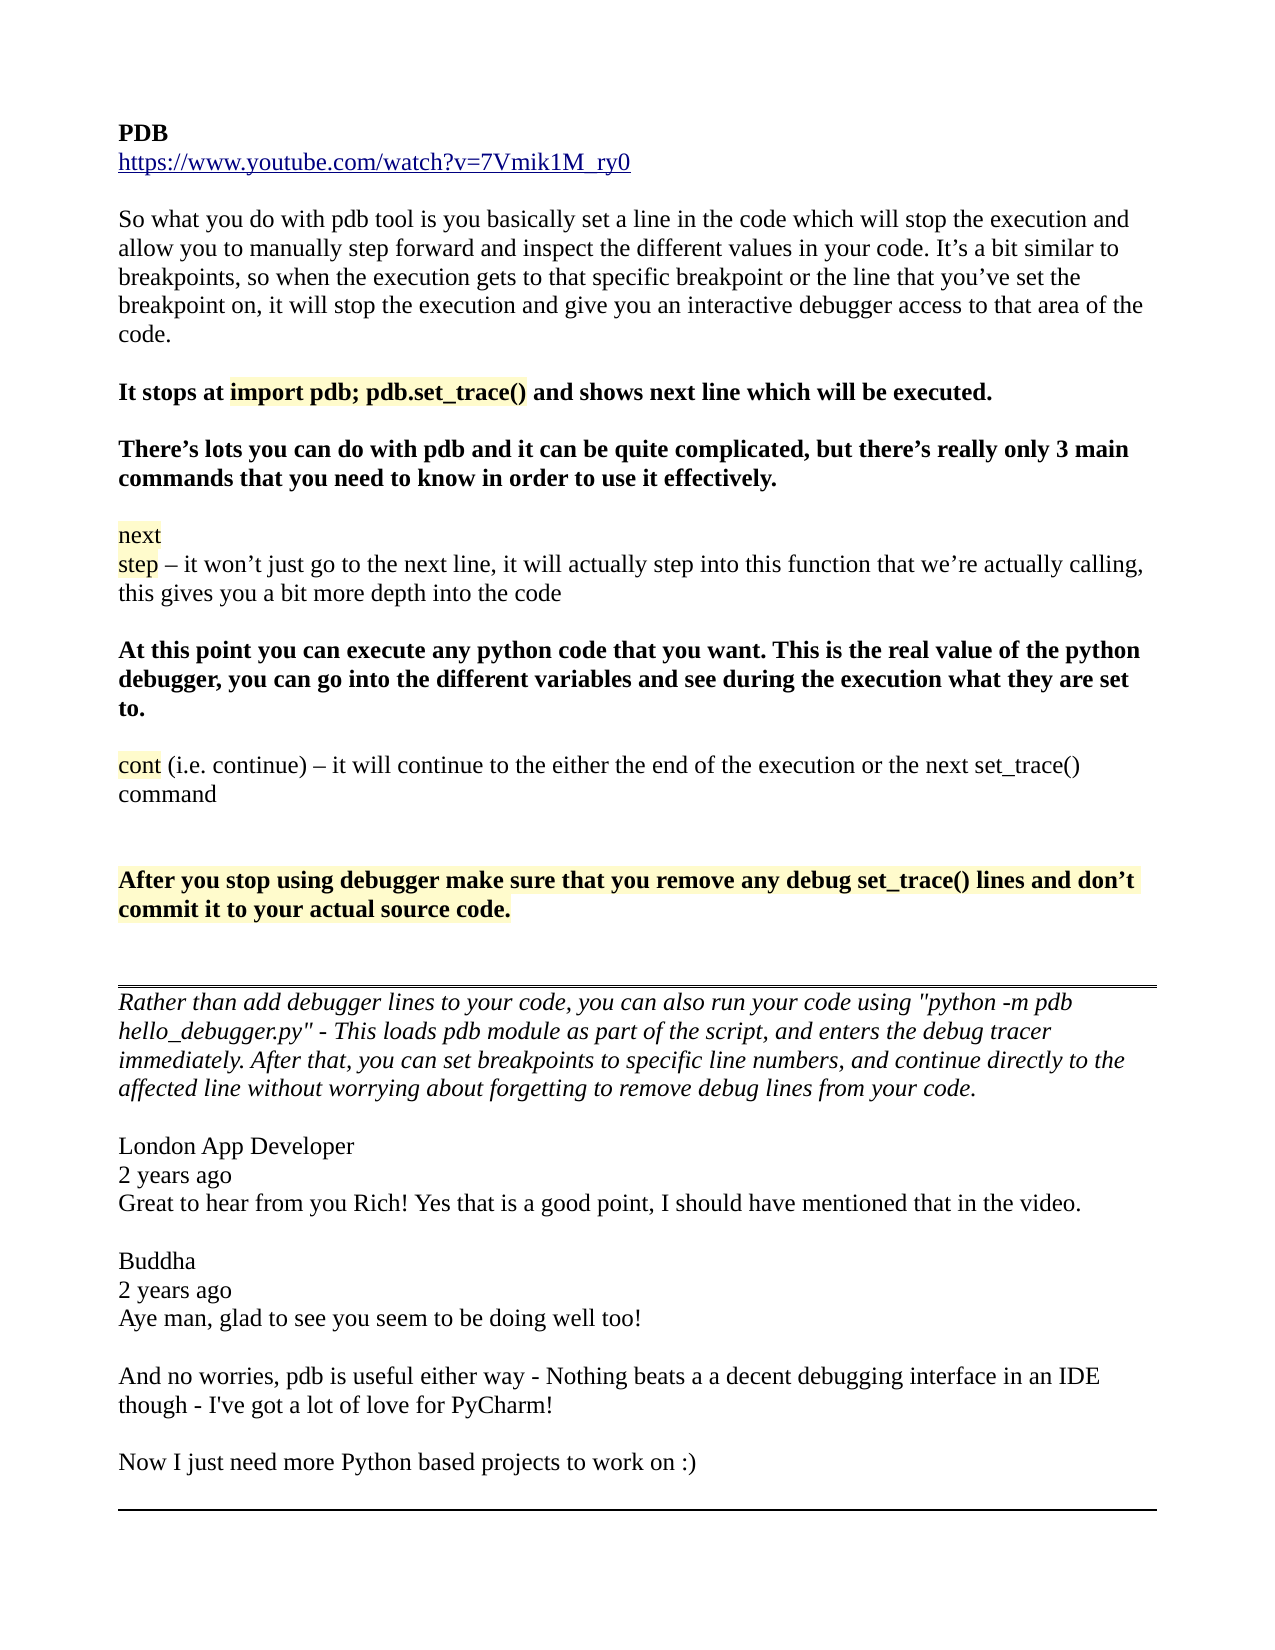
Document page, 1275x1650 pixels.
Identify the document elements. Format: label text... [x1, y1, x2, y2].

text And no worries, pdb is useful either way - Nothing beats a a decent debugging interface in an IDE though - I've got a lot of love for PyCharm! [118, 1361, 1157, 1418]
text Rather than add debugger lines to your code, you can also run your code using "python -m pdb hello_debugger.py" - This loads pdb module as part of the script, and enters the debug tracer immediately. After that, you can set breakpoints to specific line numbers, and continue directly to the affected line without worrying about forgetting to remove debug lines from your code. [118, 988, 1157, 1102]
text https://www.youtube.com/watch?v=7Vmik1M_ry0 [118, 147, 1157, 176]
text 2 years ago [118, 1275, 1157, 1303]
text Great to hear from you Rich! Yes that is a good point, I should have mentioned that in the video. [118, 1188, 1157, 1217]
text Aye man, glad to see you seem to be doing well too! [118, 1303, 1157, 1332]
text cont (i.e. continue) – it will continue to the either the end of the execution or the next set_trace() command [118, 751, 1157, 808]
text There’s lots you can do with pdb and it can be quite complicated, but there’s really only 3 main commands that you need to know in order to use it effectively. [118, 434, 1157, 492]
text PDB [118, 118, 1157, 147]
text So what you do with pdb tool is you basically set a line in the code which will stop the execution and allow you to manually step forward and inspect the different values in your code. It’s a bit similar to breakpoints, so when the execution gets to that specific breakpoint or the line that you’ve set the breakpoint on, it will stop the execution and give you an interactive debugger access to that area of the code. [118, 204, 1157, 348]
text 2 years ago [118, 1160, 1157, 1188]
text It stops at import pdb; pdb.set_trace() and shows next line which will be executed. [118, 377, 1157, 406]
text At this point you can execute any python code that you want. This is the real value of the python debugger, you can go into the different variables and see during the execution what they are set to. [118, 636, 1157, 722]
text After you stop using debugger make sure that you remove any debug set_trace() lines and don’t commit it to your actual source code. [118, 866, 1157, 923]
text next [118, 521, 1157, 549]
text step – it won’t just go to the next line, it will actually step into this function that we’re actually calling, this gives you a bit more depth into the code [118, 549, 1157, 607]
text Now I just need more Python based projects to work on :) [118, 1447, 1157, 1476]
text London App Developer [118, 1131, 1157, 1160]
text Buddha [118, 1246, 1157, 1275]
